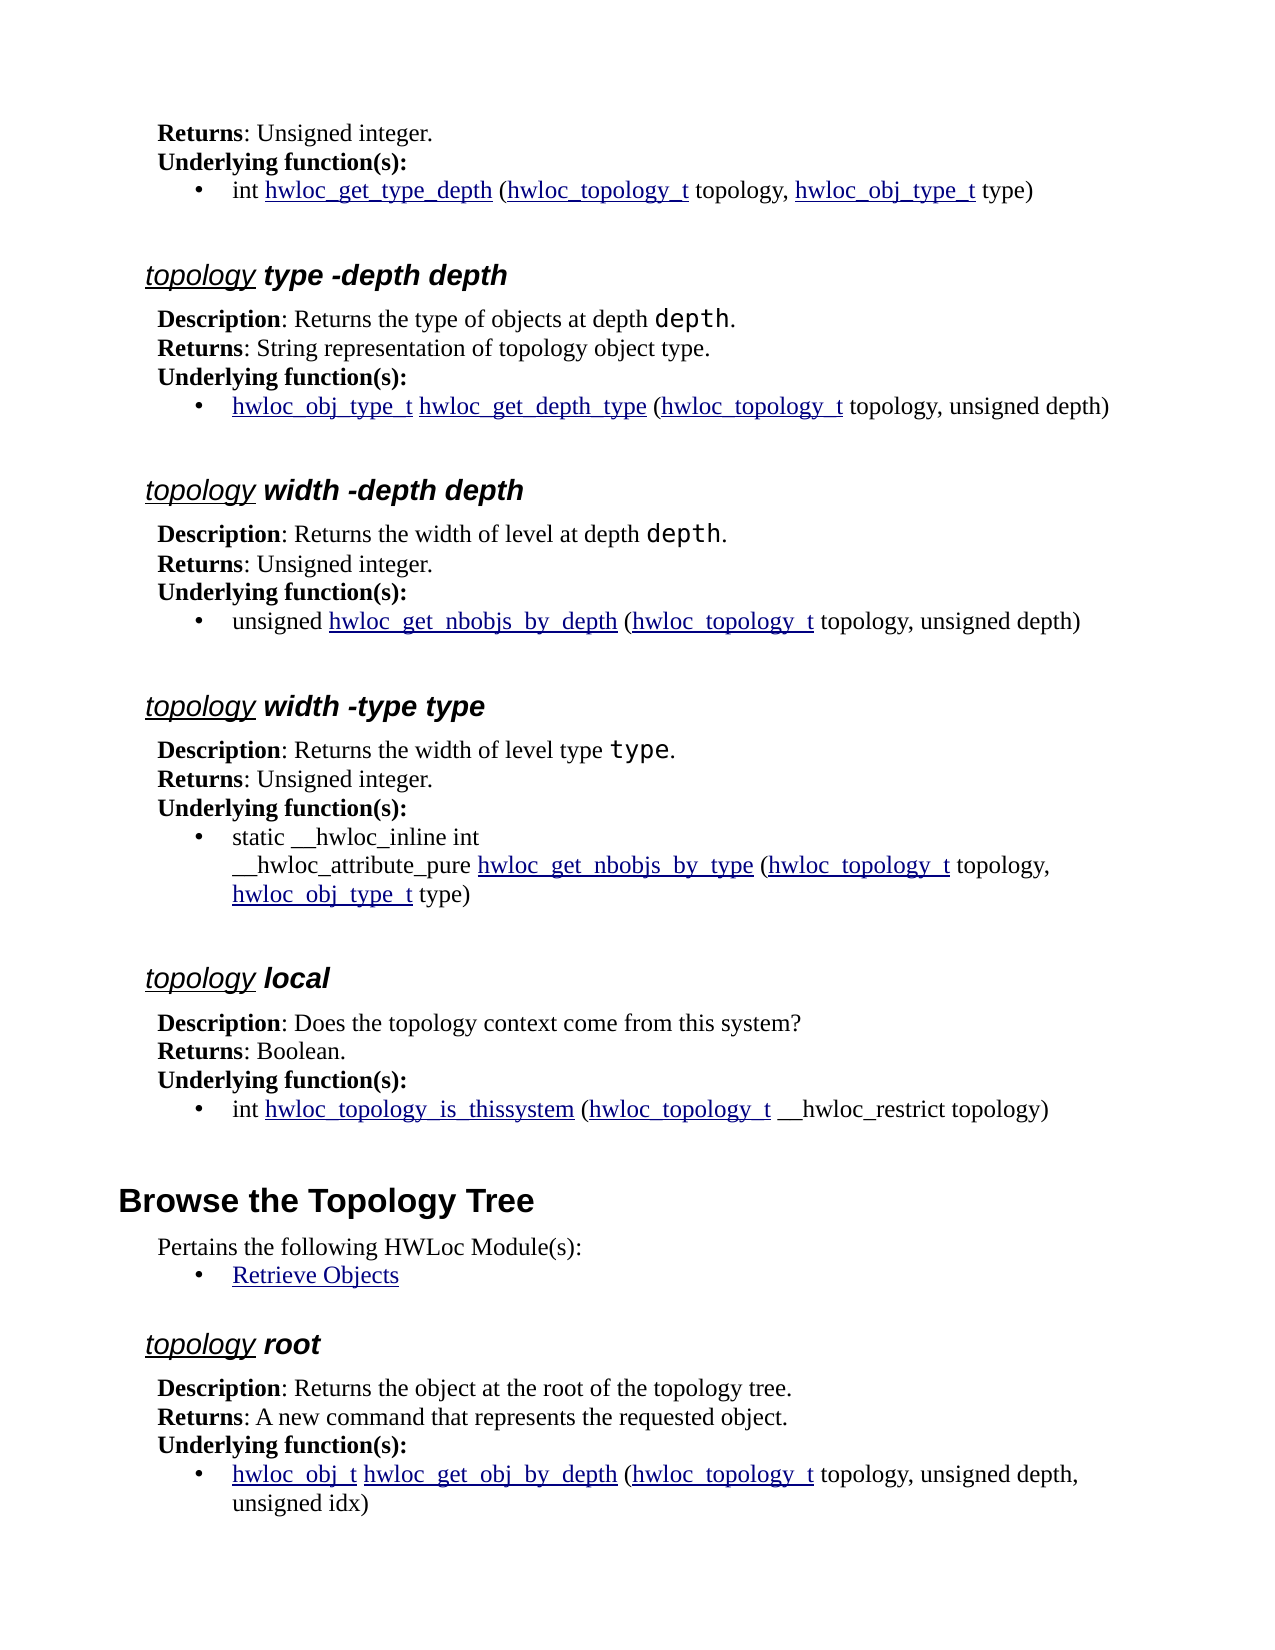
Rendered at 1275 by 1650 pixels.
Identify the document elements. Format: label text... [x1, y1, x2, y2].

text Returns: Boolean. [157, 1036, 1157, 1065]
list int hwloc_topology_is_thissystem (hwloc_topology_t __hwloc_restrict topology) [194, 1094, 1157, 1123]
text Returns: Unsigned integer. [157, 764, 1157, 793]
list hwloc_obj_type_t hwloc_get_depth_type (hwloc_topology_t topology, unsigned depth) [194, 391, 1157, 420]
subtitle topology root [145, 1327, 1157, 1360]
text Description: Returns the width of level type type. [157, 735, 1157, 764]
subtitle Browse the Topology Tree [118, 1181, 1157, 1220]
text Underlying function(s): [157, 577, 1157, 606]
text Underlying function(s): [157, 147, 1157, 176]
list unsigned hwloc_get_nbobjs_by_depth (hwloc_topology_t topology, unsigned depth) [194, 606, 1157, 635]
text Returns: Unsigned integer. [157, 549, 1157, 577]
text Pertains the following HWLoc Module(s): [157, 1232, 1157, 1261]
text Underlying function(s): [157, 1430, 1157, 1459]
subtitle topology type -depth depth [145, 258, 1157, 292]
text Returns: String representation of topology object type. [157, 333, 1157, 362]
subtitle topology width -type type [145, 689, 1157, 722]
text Description: Returns the type of objects at depth depth. [157, 304, 1157, 333]
subtitle topology local [145, 962, 1157, 995]
text Returns: A new command that represents the requested object. [157, 1402, 1157, 1430]
list int hwloc_get_type_depth (hwloc_topology_t topology, hwloc_obj_type_t type) [194, 176, 1157, 204]
text Description: Returns the width of level at depth depth. [157, 519, 1157, 549]
text Underlying function(s): [157, 793, 1157, 822]
subtitle topology width -depth depth [145, 473, 1157, 507]
text Underlying function(s): [157, 362, 1157, 391]
list Retrieve Objects [194, 1261, 1157, 1289]
list static __hwloc_inline int __hwloc_attribute_pure hwloc_get_nbobjs_by_type (hwloc_topology_t topology, hwloc_obj_type_t type) [194, 822, 1157, 937]
text Description: Returns the object at the root of the topology tree. [157, 1373, 1157, 1402]
text Returns: Unsigned integer. [157, 118, 1157, 147]
text Underlying function(s): [157, 1065, 1157, 1094]
text Description: Does the topology context come from this system? [157, 1008, 1157, 1036]
list hwloc_obj_t hwloc_get_obj_by_depth (hwloc_topology_t topology, unsigned depth, unsigned idx) [194, 1459, 1157, 1517]
